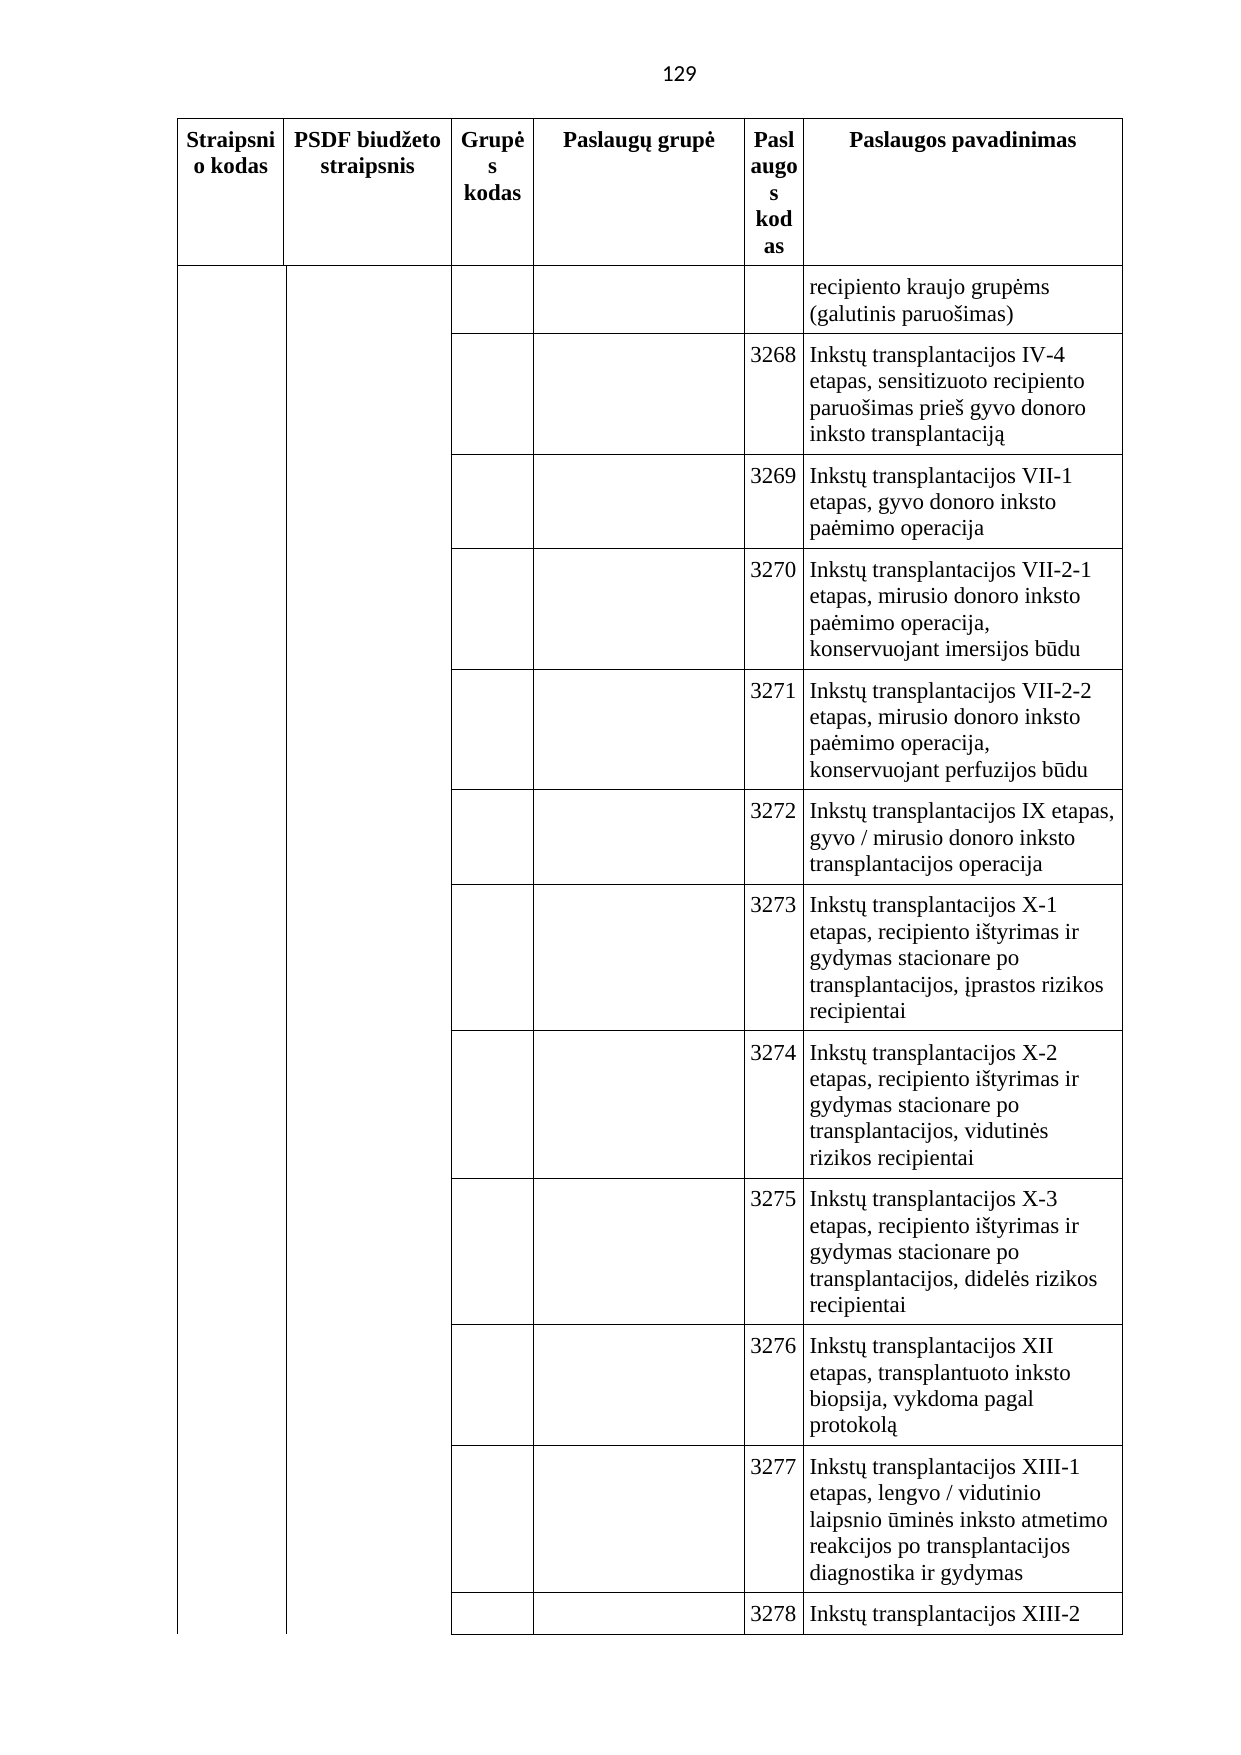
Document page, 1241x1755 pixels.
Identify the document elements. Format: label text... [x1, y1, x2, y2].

table_cell [452, 1325, 533, 1445]
table_cell [287, 333, 451, 454]
table_cell Inkstų transplantacijos XIII-1 etapas, lengvo / vidutinio laipsnio ūminės inksto atmetimo reakcijos po transplantacijos diagnostika ir gydymas [804, 1446, 1122, 1592]
table_cell [534, 549, 744, 668]
table_cell 3268 [745, 334, 803, 454]
table_header Paslaugų grupė [534, 119, 744, 265]
table_cell [178, 669, 286, 789]
table_cell [178, 266, 286, 333]
table_cell Inkstų transplantacijos X-3 etapas, recipiento ištyrimas ir gydymas stacionare po transplantacijos, didelės rizikos recipientai [804, 1179, 1122, 1324]
table_cell 3276 [745, 1325, 803, 1445]
table_cell 3274 [745, 1031, 803, 1177]
table_cell [452, 455, 533, 548]
table_cell [745, 266, 803, 333]
table_cell [178, 1324, 286, 1445]
table_cell 3275 [745, 1179, 803, 1324]
table_cell 3270 [745, 549, 803, 668]
table_cell 3269 [745, 455, 803, 548]
table_cell [452, 670, 533, 789]
table_header Paslaugos kodas [745, 119, 803, 265]
table_cell [452, 1179, 533, 1324]
table_cell [452, 1593, 533, 1633]
table_cell [287, 1592, 451, 1633]
table_cell [178, 789, 286, 883]
table_cell [178, 1178, 286, 1324]
table_cell Inkstų transplantacijos IX etapas, gyvo / mirusio donoro inksto transplantacijos operacija [804, 790, 1122, 883]
table_cell [287, 669, 451, 789]
table_cell Inkstų transplantacijos IV-4 etapas, sensitizuoto recipiento paruošimas prieš gyvo donoro inksto transplantaciją [804, 334, 1122, 454]
table_cell Inkstų transplantacijos X-1 etapas, recipiento ištyrimas ir gydymas stacionare po transplantacijos, įprastos rizikos recipientai [804, 885, 1122, 1030]
table_cell [287, 1030, 451, 1177]
table_cell [287, 789, 451, 883]
table_cell recipiento kraujo grupėms (galutinis paruošimas) [804, 266, 1122, 333]
table_cell [287, 548, 451, 668]
table_cell [534, 266, 744, 333]
table_cell [534, 1031, 744, 1177]
table_cell [534, 334, 744, 454]
table_cell [178, 1592, 286, 1633]
table_cell [534, 885, 744, 1030]
table_cell Inkstų transplantacijos VII-2-1 etapas, mirusio donoro inksto paėmimo operacija, konservuojant imersijos būdu [804, 549, 1122, 668]
table_cell [452, 1031, 533, 1177]
table_header Paslaugos pavadinimas [804, 119, 1122, 265]
table_cell Inkstų transplantacijos XII etapas, transplantuoto inksto biopsija, vykdoma pagal protokolą [804, 1325, 1122, 1445]
table_cell [452, 549, 533, 668]
table_cell [534, 1446, 744, 1592]
table_cell [287, 1178, 451, 1324]
table_cell [452, 1446, 533, 1592]
table_cell Inkstų transplantacijos XIII-2 [804, 1593, 1122, 1633]
table_cell 3271 [745, 670, 803, 789]
table_cell [287, 884, 451, 1030]
table_cell 3272 [745, 790, 803, 883]
table_cell [178, 333, 286, 454]
table_cell [178, 454, 286, 548]
table_header Straipsnio kodas [178, 119, 283, 265]
table_cell [287, 1324, 451, 1445]
table_cell [534, 790, 744, 883]
table_cell 3273 [745, 885, 803, 1030]
table_cell [534, 1593, 744, 1633]
table_cell [178, 1030, 286, 1177]
table_cell [452, 790, 533, 883]
table_cell [534, 670, 744, 789]
table_cell [178, 548, 286, 668]
table_cell [534, 455, 744, 548]
table_cell [534, 1179, 744, 1324]
table_cell [287, 266, 451, 333]
table_cell Inkstų transplantacijos VII-1 etapas, gyvo donoro inksto paėmimo operacija [804, 455, 1122, 548]
table_cell 3277 [745, 1446, 803, 1592]
table_cell [534, 1325, 744, 1445]
table_cell [452, 334, 533, 454]
table_cell [178, 884, 286, 1030]
table_cell 3278 [745, 1593, 803, 1633]
table_header PSDF biudžeto straipsnis [284, 119, 451, 265]
table_cell [452, 266, 533, 333]
table_cell Inkstų transplantacijos X-2 etapas, recipiento ištyrimas ir gydymas stacionare po transplantacijos, vidutinės rizikos recipientai [804, 1031, 1122, 1177]
table_cell [452, 885, 533, 1030]
table_cell Inkstų transplantacijos VII-2-2 etapas, mirusio donoro inksto paėmimo operacija, konservuojant perfuzijos būdu [804, 670, 1122, 789]
table_cell [178, 1445, 286, 1592]
table_cell [287, 454, 451, 548]
table_header Grupės kodas [452, 119, 533, 265]
table_cell [287, 1445, 451, 1592]
